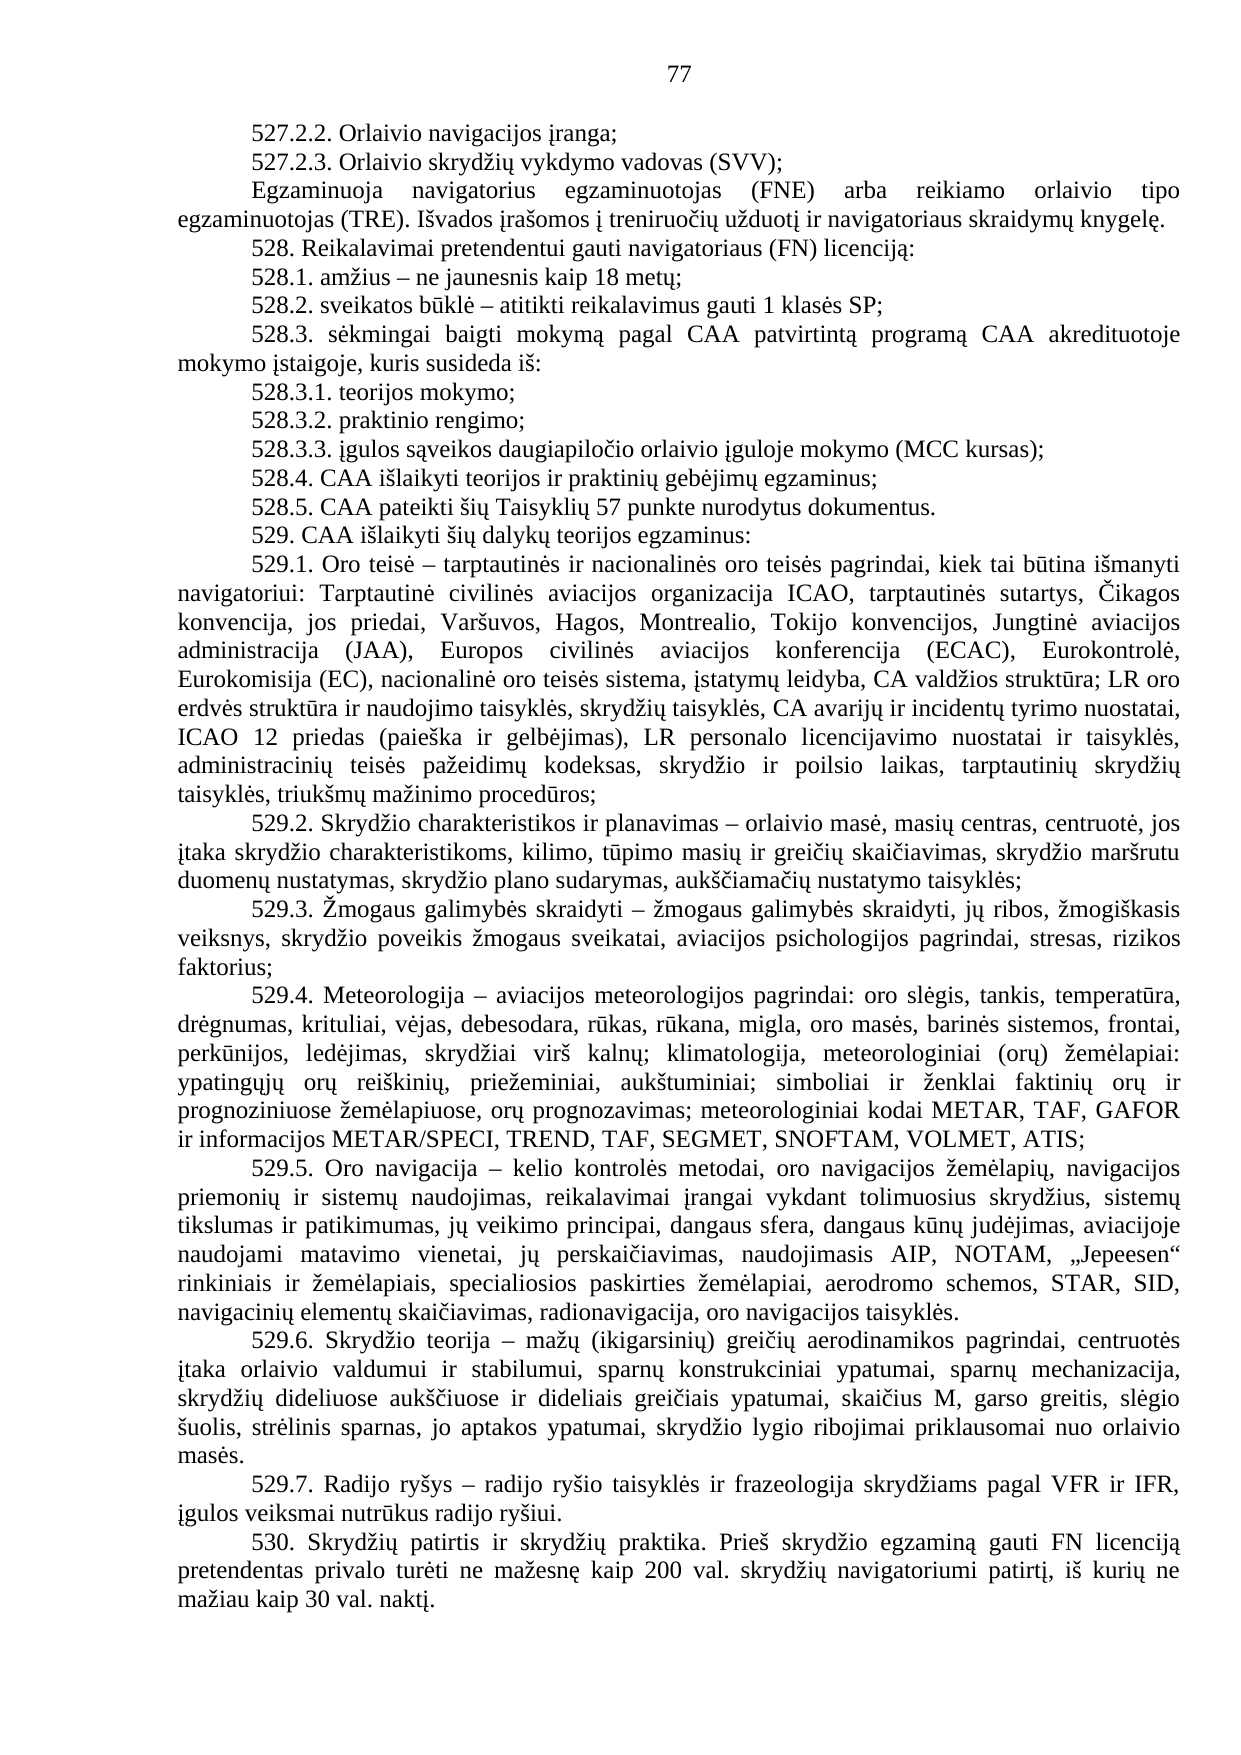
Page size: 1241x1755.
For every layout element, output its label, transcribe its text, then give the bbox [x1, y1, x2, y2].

text 529.5. Oro navigacija – kelio kontrolės metodai, oro navigacijos žemėlapių, navigacijos priemonių ir sistemų naudojimas, reikalavimai įrangai vykdant tolimuosius skrydžius, sistemų tikslumas ir patikimumas, jų veikimo principai, dangaus sfera, dangaus kūnų judėjimas, aviacijoje naudojami matavimo vienetai, jų perskaičiavimas, naudojimasis AIP, NOTAM, „Jepeesen“ rinkiniais ir žemėlapiais, specialiosios paskirties žemėlapiai, aerodromo schemos, STAR, SID, navigacinių elementų skaičiavimas, radionavigacija, oro navigacijos taisyklės. [177, 1153, 1181, 1326]
text 530. Skrydžių patirtis ir skrydžių praktika. Prieš skrydžio egzaminą gauti FN licenciją pretendentas privalo turėti ne mažesnę kaip 200 val. skrydžių navigatoriumi patirtį, iš kurių ne mažiau kaip 30 val. naktį. [177, 1527, 1181, 1613]
text 528.3.3. įgulos sąveikos daugiapiločio orlaivio įguloje mokymo (MCC kursas); [177, 434, 1181, 463]
text 529.7. Radijo ryšys – radijo ryšio taisyklės ir frazeologija skrydžiams pagal VFR ir IFR, įgulos veiksmai nutrūkus radijo ryšiui. [177, 1469, 1181, 1527]
text 529.4. Meteorologija – aviacijos meteorologijos pagrindai: oro slėgis, tankis, temperatūra, drėgnumas, krituliai, vėjas, debesodara, rūkas, rūkana, migla, oro masės, barinės sistemos, frontai, perkūnijos, ledėjimas, skrydžiai virš kalnų; klimatologija, meteorologiniai (orų) žemėlapiai: ypatingųjų orų reiškinių, priežeminiai, aukštuminiai; simboliai ir ženklai faktinių orų ir prognoziniuose žemėlapiuose, orų prognozavimas; meteorologiniai kodai METAR, TAF, GAFOR ir informacijos METAR/SPECI, TREND, TAF, SEGMET, SNOFTAM, VOLMET, ATIS; [177, 981, 1181, 1153]
text 529.1. Oro teisė – tarptautinės ir nacionalinės oro teisės pagrindai, kiek tai būtina išmanyti navigatoriui: Tarptautinė civilinės aviacijos organizacija ICAO, tarptautinės sutartys, Čikagos konvencija, jos priedai, Varšuvos, Hagos, Montrealio, Tokijo konvencijos, Jungtinė aviacijos administracija (JAA), Europos civilinės aviacijos konferencija (ECAC), Eurokontrolė, Eurokomisija (EC), nacionalinė oro teisės sistema, įstatymų leidyba, CA valdžios struktūra; LR oro erdvės struktūra ir naudojimo taisyklės, skrydžių taisyklės, CA avarijų ir incidentų tyrimo nuostatai, ICAO 12 priedas (paieška ir gelbėjimas), LR personalo licencijavimo nuostatai ir taisyklės, administracinių teisės pažeidimų kodeksas, skrydžio ir poilsio laikas, tarptautinių skrydžių taisyklės, triukšmų mažinimo procedūros; [177, 549, 1181, 808]
text 529.6. Skrydžio teorija – mažų (ikigarsinių) greičių aerodinamikos pagrindai, centruotės įtaka orlaivio valdumui ir stabilumui, sparnų konstrukciniai ypatumai, sparnų mechanizacija, skrydžių dideliuose aukščiuose ir dideliais greičiais ypatumai, skaičius M, garso greitis, slėgio šuolis, strėlinis sparnas, jo aptakos ypatumai, skrydžio lygio ribojimai priklausomai nuo orlaivio masės. [177, 1326, 1181, 1469]
text 528.4. CAA išlaikyti teorijos ir praktinių gebėjimų egzaminus; [177, 463, 1181, 492]
text 528.3.1. teorijos mokymo; [177, 377, 1181, 406]
text 528.5. CAA pateikti šių Taisyklių 57 punkte nurodytus dokumentus. [177, 492, 1181, 521]
text 529. CAA išlaikyti šių dalykų teorijos egzaminus: [177, 521, 1181, 549]
text 529.3. Žmogaus galimybės skraidyti – žmogaus galimybės skraidyti, jų ribos, žmogiškasis veiksnys, skrydžio poveikis žmogaus sveikatai, aviacijos psichologijos pagrindai, stresas, rizikos faktorius; [177, 894, 1181, 981]
text 528.2. sveikatos būklė – atitikti reikalavimus gauti 1 klasės SP; [177, 291, 1181, 319]
text 528. Reikalavimai pretendentui gauti navigatoriaus (FN) licenciją: [177, 233, 1181, 262]
text 529.2. Skrydžio charakteristikos ir planavimas – orlaivio masė, masių centras, centruotė, jos įtaka skrydžio charakteristikoms, kilimo, tūpimo masių ir greičių skaičiavimas, skrydžio maršrutu duomenų nustatymas, skrydžio plano sudarymas, aukščiamačių nustatymo taisyklės; [177, 808, 1181, 894]
text Egzaminuoja navigatorius egzaminuotojas (FNE) arba reikiamo orlaivio tipo egzaminuotojas (TRE). Išvados įrašomos į treniruočių užduotį ir navigatoriaus skraidymų knygelę. [177, 176, 1181, 233]
text 528.3.2. praktinio rengimo; [177, 406, 1181, 434]
text 527.2.2. Orlaivio navigacijos įranga; [177, 118, 1181, 147]
text 528.3. sėkmingai baigti mokymą pagal CAA patvirtintą programą CAA akredituotoje mokymo įstaigoje, kuris susideda iš: [177, 319, 1181, 377]
text 527.2.3. Orlaivio skrydžių vykdymo vadovas (SVV); [177, 147, 1181, 176]
text 528.1. amžius – ne jaunesnis kaip 18 metų; [177, 262, 1181, 291]
